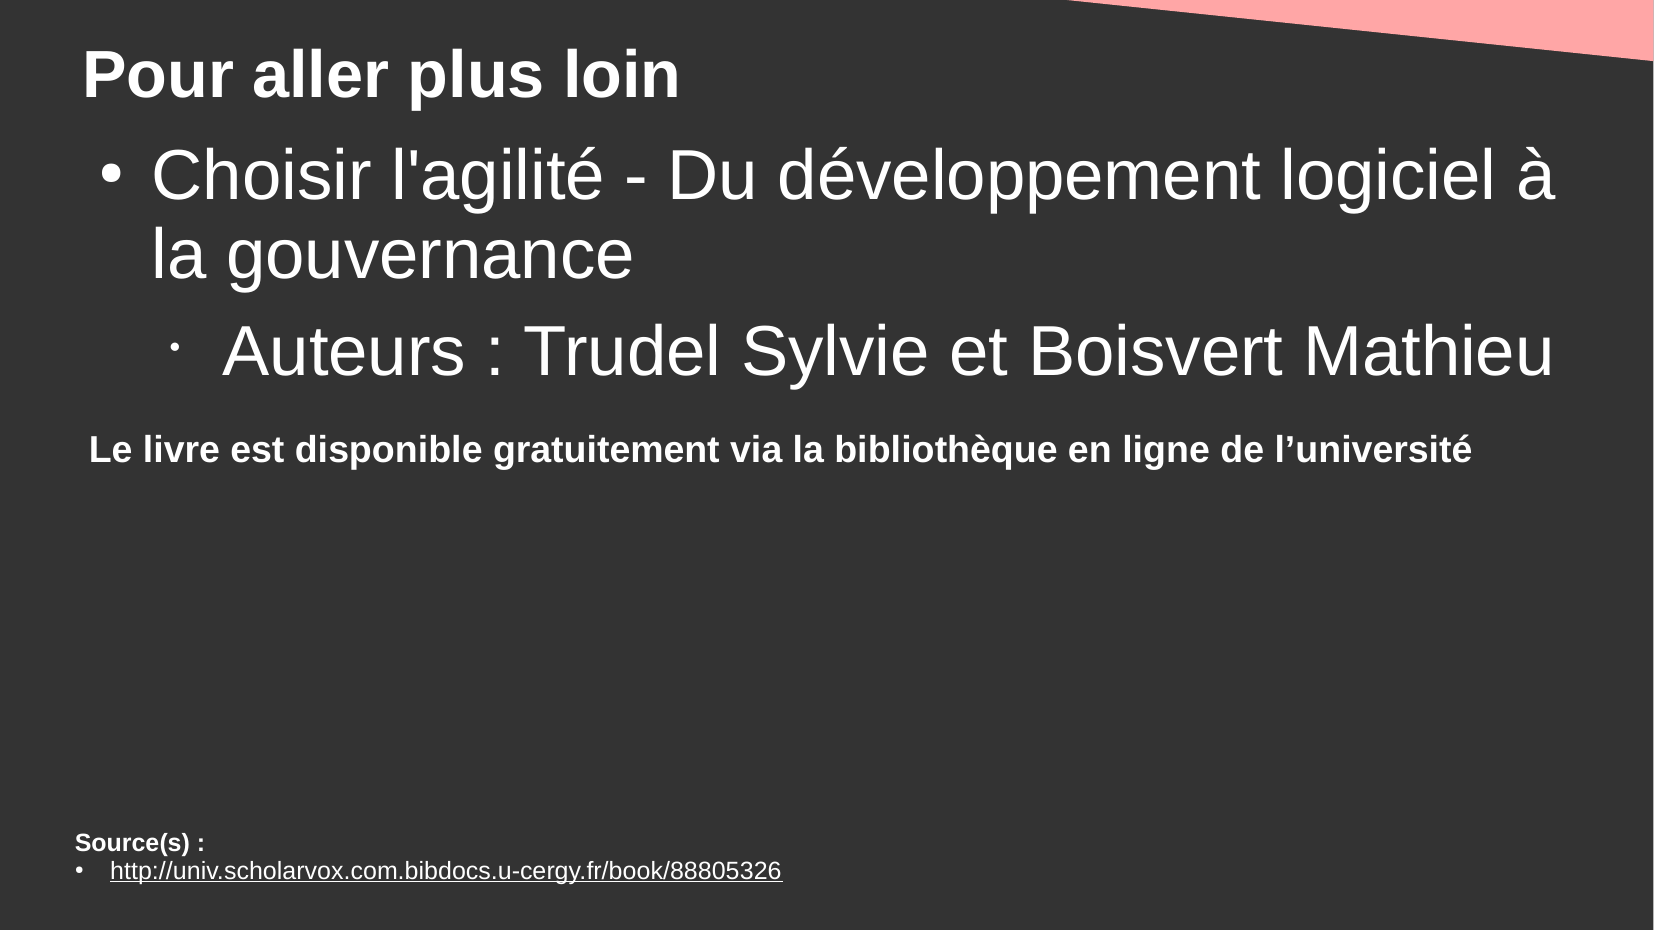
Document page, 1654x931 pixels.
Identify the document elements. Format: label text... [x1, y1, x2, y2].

text_box Le livre est disponible gratuitement via la bibliothèque en ligne de l’université [73, 420, 1560, 520]
text_box Source(s) : http://univ.scholarvox.com.bibdocs.u-cergy.fr/book/88805326 [60, 821, 1546, 921]
title Pour aller plus loin [82, 37, 1571, 122]
text_box [1066, 0, 1654, 62]
list Choisir l'agilité - Du développement logiciel à la gouvernance Auteurs : Trudel Sylvie et Boisvert Mathieu [80, 135, 1620, 414]
